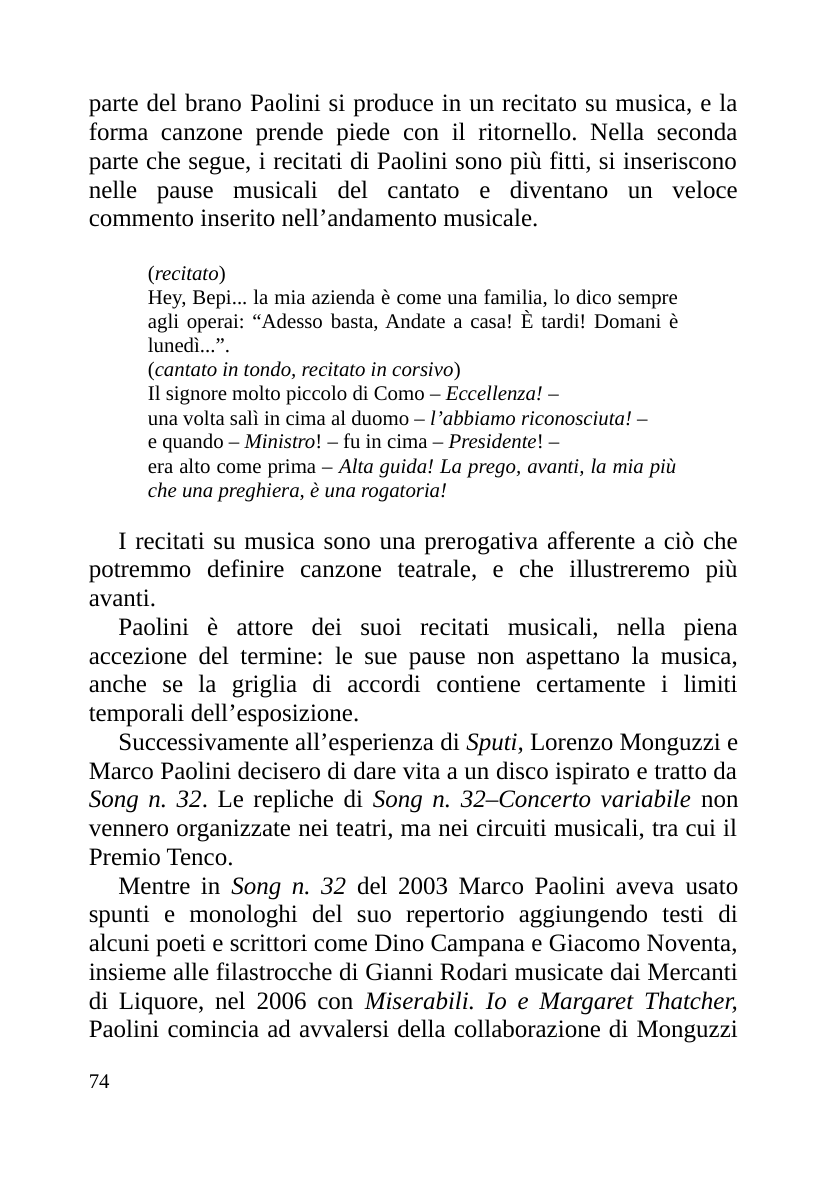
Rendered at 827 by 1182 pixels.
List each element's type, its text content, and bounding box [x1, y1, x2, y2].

text una volta salì in cima al duomo – l’abbiamo riconosciuta! – [148, 405, 679, 429]
text (recitato) [148, 261, 679, 285]
text Mentre in Song n. 32 del 2003 Marco Paolini aveva usato spunti e monologhi del suo repertorio aggiungendo testi di alcuni poeti e scrittori come Dino Campana e Giacomo Noventa, insieme alle filastrocche di Gianni Rodari musicate dai Mercanti di Liquore, nel 2006 con Miserabili. Io e Margaret Thatcher, Paolini comincia ad avvalersi della collaborazione di Monguzzi [88, 871, 738, 1043]
text I recitati su musica sono una prerogativa afferente a ciò che potremmo definire canzone teatrale, e che illustreremo più avanti. [88, 526, 738, 612]
text Successivamente all’esperienza di Sputi, Lorenzo Monguzzi e Marco Paolini decisero di dare vita a un disco ispirato e tratto da Song n. 32. Le repliche di Song n. 32–Concerto variabile non vennero organizzate nei teatri, ma nei circuiti musicali, tra cui il Premio Tenco. [88, 727, 738, 871]
text parte del brano Paolini si produce in un recitato su musica, e la forma canzone prende piede con il ritornello. Nella seconda parte che segue, i recitati di Paolini sono più fitti, si inseriscono nelle pause musicali del cantato e diventano un veloce commento inserito nell’andamento musicale. [88, 88, 738, 232]
text Il signore molto piccolo di Como – Eccellenza! – [148, 381, 679, 405]
text e quando – Ministro! – fu in cima – Presidente! – [148, 429, 679, 453]
text (cantato in tondo, recitato in corsivo) [148, 357, 679, 381]
text Hey, Bepi... la mia azienda è come una familia, lo dico sempre agli operai: “Adesso basta, Andate a casa! È tardi! Domani è lunedì...”. [148, 285, 679, 357]
text Paolini è attore dei suoi recitati musicali, nella piena accezione del termine: le sue pause non aspettano la musica, anche se la griglia di accordi contiene certamente i limiti temporali dell’esposizione. [88, 612, 738, 727]
text era alto come prima – Alta guida! La prego, avanti, la mia più che una preghiera, è una rogatoria! [148, 453, 679, 502]
